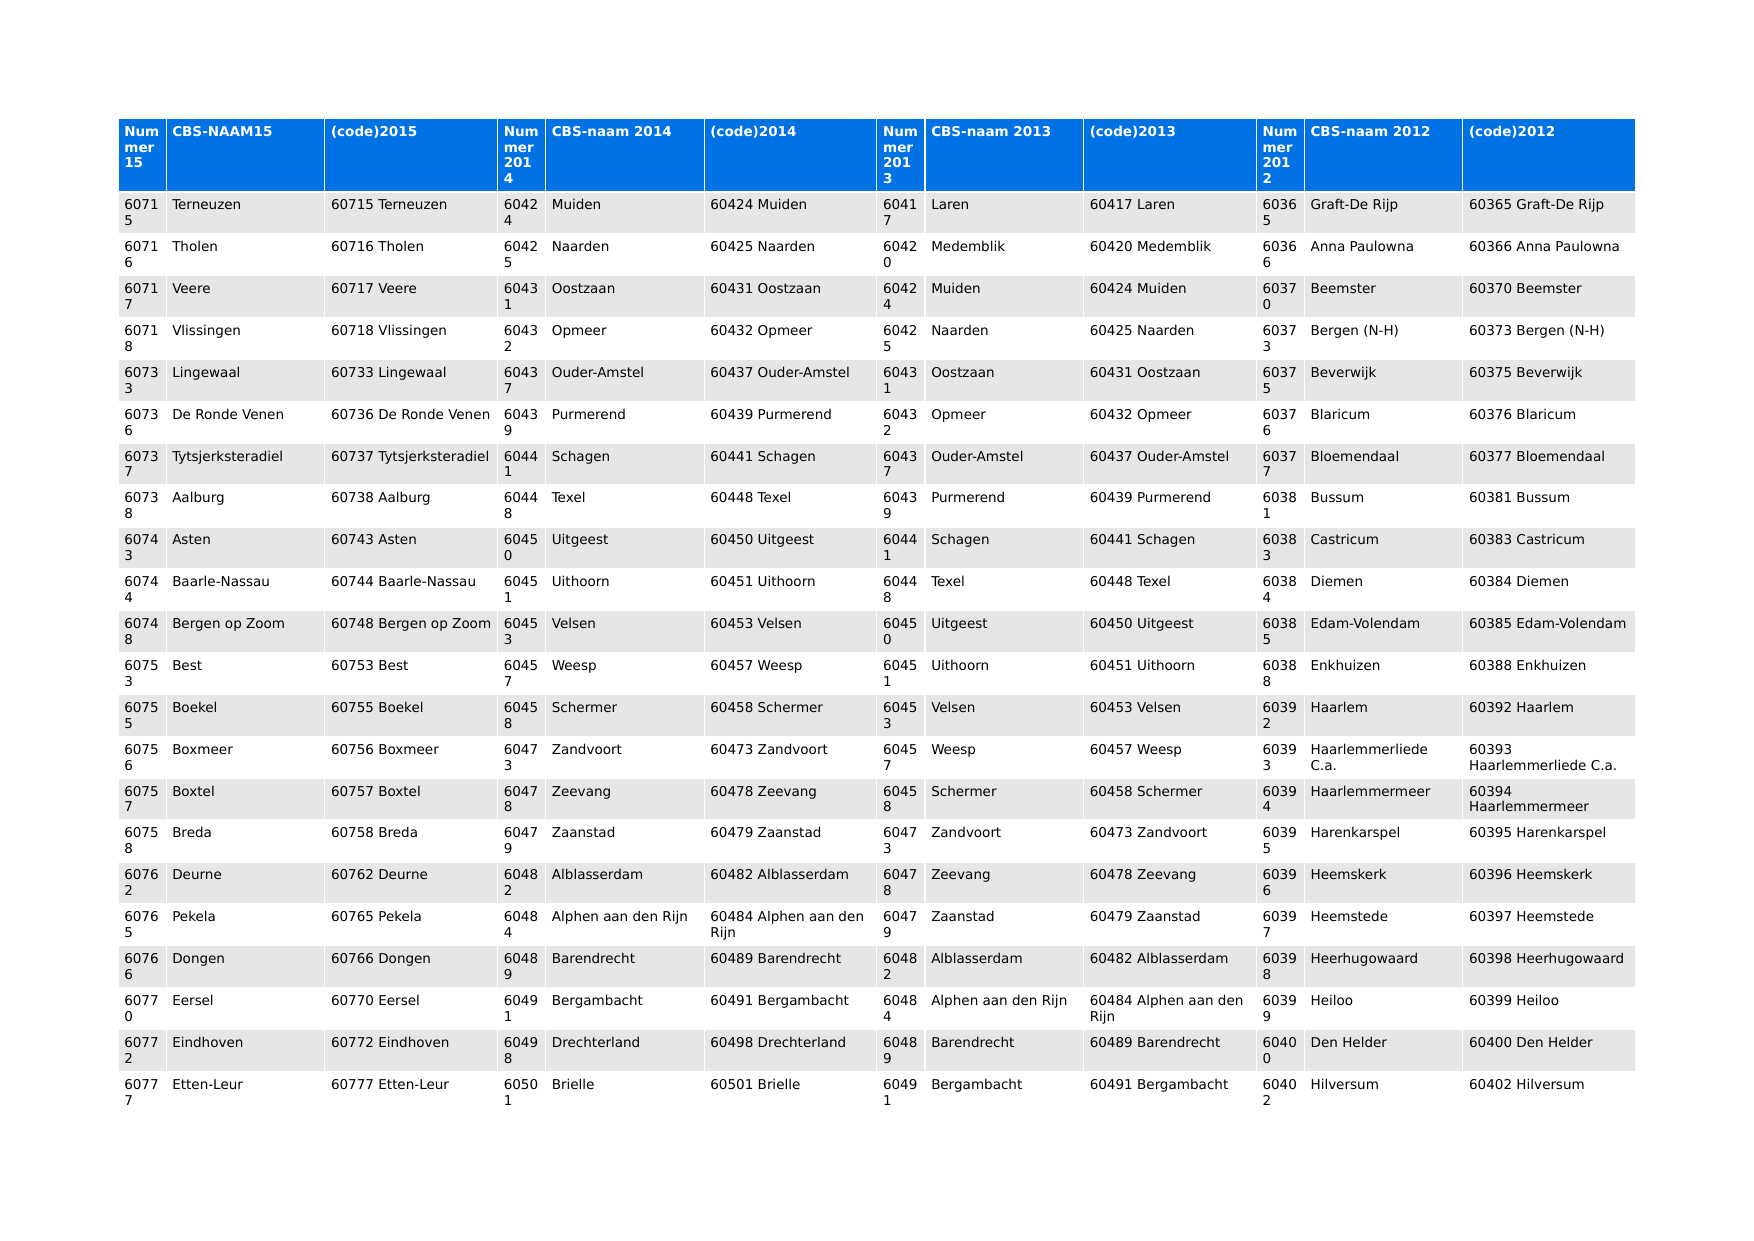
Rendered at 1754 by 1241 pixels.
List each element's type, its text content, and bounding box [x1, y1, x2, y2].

table_cell 60457 [877, 737, 924, 778]
table_header (code)2015 [325, 119, 497, 191]
table_cell 60718 [119, 318, 166, 359]
table_cell Breda [167, 821, 324, 861]
table_cell 60365 Graft-De Rijp [1463, 193, 1635, 233]
table_cell Enkhuizen [1305, 653, 1462, 694]
table_cell Veere [167, 276, 324, 317]
table_cell Alblasserdam [926, 946, 1083, 987]
table_cell Uitgeest [546, 528, 704, 568]
table_cell Laren [926, 193, 1083, 233]
table_cell Zaanstad [546, 821, 704, 861]
table_header Nummer 2012 [1257, 119, 1304, 191]
table_header (code)2012 [1463, 119, 1635, 191]
table_cell 60491 [877, 1072, 924, 1113]
table_cell 60765 Pekela [325, 904, 497, 945]
table_cell 60733 [119, 360, 166, 401]
table_cell 60457 Weesp [705, 653, 876, 694]
table_cell Texel [926, 569, 1083, 610]
table_cell 60441 Schagen [705, 444, 876, 484]
table_cell 60758 Breda [325, 821, 497, 861]
table_cell Asten [167, 528, 324, 568]
table_cell 60453 Velsen [1084, 695, 1256, 736]
table_cell 60396 Heemskerk [1463, 863, 1635, 903]
table_cell 60392 [1257, 695, 1304, 736]
table_cell 60385 Edam-Volendam [1463, 611, 1635, 652]
table_cell 60439 Purmerend [705, 402, 876, 443]
table_cell 60484 Alphen aan den Rijn [705, 904, 876, 945]
table_cell Deurne [167, 863, 324, 903]
table_cell 60482 [877, 946, 924, 987]
table_cell 60715 [119, 193, 166, 233]
table_cell 60772 Eindhoven [325, 1030, 497, 1071]
table_cell Beverwijk [1305, 360, 1462, 401]
table_cell Texel [546, 486, 704, 526]
table_cell 60482 [498, 863, 545, 903]
table_cell 60431 [877, 360, 924, 401]
table_header CBS-naam 2014 [546, 119, 704, 191]
table_cell 60753 Best [325, 653, 497, 694]
table_cell 60756 Boxmeer [325, 737, 497, 778]
table_cell 60439 [498, 402, 545, 443]
table_cell 60451 [498, 569, 545, 610]
table_cell 60393 [1257, 737, 1304, 778]
table_cell 60478 [877, 863, 924, 903]
table_cell 60451 Uithoorn [705, 569, 876, 610]
table_cell 60757 [119, 779, 166, 819]
table_cell 60373 Bergen (N-H) [1463, 318, 1635, 359]
table_cell Tytsjerksteradiel [167, 444, 324, 484]
table_cell 60482 Alblasserdam [1084, 946, 1256, 987]
table_cell Velsen [546, 611, 704, 652]
table_cell 60755 Boekel [325, 695, 497, 736]
table_cell Hilversum [1305, 1072, 1462, 1113]
table_cell 60370 [1257, 276, 1304, 317]
table_cell 60765 [119, 904, 166, 945]
table_cell 60437 [877, 444, 924, 484]
table_cell 60383 Castricum [1463, 528, 1635, 568]
table_cell Oostzaan [926, 360, 1083, 401]
table_cell 60398 Heerhugowaard [1463, 946, 1635, 987]
table_cell Bergen (N-H) [1305, 318, 1462, 359]
table_header (code)2013 [1084, 119, 1256, 191]
table_cell 60484 [498, 904, 545, 945]
table_cell 60451 Uithoorn [1084, 653, 1256, 694]
table_cell 60473 Zandvoort [1084, 821, 1256, 861]
table_cell 60420 [877, 234, 924, 275]
table_cell 60457 Weesp [1084, 737, 1256, 778]
table_cell Ouder-Amstel [546, 360, 704, 401]
table_cell 60397 Heemstede [1463, 904, 1635, 945]
table_cell 60755 [119, 695, 166, 736]
table_cell Opmeer [546, 318, 704, 359]
table_cell 60394 Haarlemmermeer [1463, 779, 1635, 819]
table_cell 60448 [877, 569, 924, 610]
table_cell Boekel [167, 695, 324, 736]
table_cell 60450 Uitgeest [705, 528, 876, 568]
table_cell 60448 [498, 486, 545, 526]
table_cell 60479 Zaanstad [705, 821, 876, 861]
table_cell Graft-De Rijp [1305, 193, 1462, 233]
table_cell 60375 [1257, 360, 1304, 401]
table_cell Terneuzen [167, 193, 324, 233]
table_cell Heiloo [1305, 988, 1462, 1029]
table_cell Tholen [167, 234, 324, 275]
table_cell 60424 Muiden [705, 193, 876, 233]
table_cell Velsen [926, 695, 1083, 736]
table_cell Uitgeest [926, 611, 1083, 652]
table_cell 60715 Terneuzen [325, 193, 497, 233]
table_cell Blaricum [1305, 402, 1462, 443]
table_cell Pekela [167, 904, 324, 945]
table_cell 60744 [119, 569, 166, 610]
table_cell Ouder-Amstel [926, 444, 1083, 484]
table_cell 60395 [1257, 821, 1304, 861]
table_cell Barendrecht [546, 946, 704, 987]
table_cell 60393 Haarlemmerliede C.a. [1463, 737, 1635, 778]
table_cell 60756 [119, 737, 166, 778]
table_cell 60383 [1257, 528, 1304, 568]
table_cell 60743 Asten [325, 528, 497, 568]
table_cell Eindhoven [167, 1030, 324, 1071]
table_cell Baarle-Nassau [167, 569, 324, 610]
table_cell Dongen [167, 946, 324, 987]
table_cell Aalburg [167, 486, 324, 526]
table_cell Edam-Volendam [1305, 611, 1462, 652]
table_header Nummer 15 [119, 119, 166, 191]
table_cell Opmeer [926, 402, 1083, 443]
table_cell Den Helder [1305, 1030, 1462, 1071]
table_cell 60381 Bussum [1463, 486, 1635, 526]
table_cell 60717 [119, 276, 166, 317]
table_cell 60388 [1257, 653, 1304, 694]
table_cell Drechterland [546, 1030, 704, 1071]
table_cell Beemster [1305, 276, 1462, 317]
table_cell 60439 Purmerend [1084, 486, 1256, 526]
table_cell 60478 Zeevang [1084, 863, 1256, 903]
table_cell Zeevang [926, 863, 1083, 903]
table_cell 60748 Bergen op Zoom [325, 611, 497, 652]
table_header CBS-naam 2012 [1305, 119, 1462, 191]
table_cell Etten-Leur [167, 1072, 324, 1113]
table_cell 60738 [119, 486, 166, 526]
table_cell Alphen aan den Rijn [546, 904, 704, 945]
table_cell 60451 [877, 653, 924, 694]
table_cell 60501 [498, 1072, 545, 1113]
table_cell 60457 [498, 653, 545, 694]
table_cell Bergen op Zoom [167, 611, 324, 652]
table_cell 60458 Schermer [705, 695, 876, 736]
table_cell 60431 Oostzaan [705, 276, 876, 317]
table_cell 60491 Bergambacht [705, 988, 876, 1029]
table_cell Schagen [926, 528, 1083, 568]
table_cell Purmerend [546, 402, 704, 443]
table_cell 60424 Muiden [1084, 276, 1256, 317]
table_cell 60450 Uitgeest [1084, 611, 1256, 652]
table_cell 60437 [498, 360, 545, 401]
table_cell 60417 [877, 193, 924, 233]
table_cell 60396 [1257, 863, 1304, 903]
table_cell Boxmeer [167, 737, 324, 778]
table_cell 60431 [498, 276, 545, 317]
table_cell 60744 Baarle-Nassau [325, 569, 497, 610]
table_cell 60448 Texel [705, 486, 876, 526]
table_cell 60398 [1257, 946, 1304, 987]
table_cell 60718 Vlissingen [325, 318, 497, 359]
table_cell 60424 [498, 193, 545, 233]
table_cell Bergambacht [546, 988, 704, 1029]
table_cell 60489 [877, 1030, 924, 1071]
table_cell Alblasserdam [546, 863, 704, 903]
table_cell 60491 Bergambacht [1084, 1072, 1256, 1113]
table_cell 60473 [498, 737, 545, 778]
table_cell 60417 Laren [1084, 193, 1256, 233]
table_cell 60366 Anna Paulowna [1463, 234, 1635, 275]
table_cell Weesp [546, 653, 704, 694]
table_cell 60762 Deurne [325, 863, 497, 903]
table_cell 60400 Den Helder [1463, 1030, 1635, 1071]
table_cell Vlissingen [167, 318, 324, 359]
table_cell 60757 Boxtel [325, 779, 497, 819]
table_cell Anna Paulowna [1305, 234, 1462, 275]
table_cell Heemstede [1305, 904, 1462, 945]
table_cell 60738 Aalburg [325, 486, 497, 526]
table_cell 60766 [119, 946, 166, 987]
table_cell 60453 [877, 695, 924, 736]
table_cell Heemskerk [1305, 863, 1462, 903]
table_cell Muiden [926, 276, 1083, 317]
table_cell 60425 Naarden [705, 234, 876, 275]
table_cell Purmerend [926, 486, 1083, 526]
table_cell 60453 Velsen [705, 611, 876, 652]
table_cell 60766 Dongen [325, 946, 497, 987]
table_cell 60733 Lingewaal [325, 360, 497, 401]
table_cell 60441 [498, 444, 545, 484]
table_cell Muiden [546, 193, 704, 233]
table_cell Uithoorn [546, 569, 704, 610]
table_cell 60448 Texel [1084, 569, 1256, 610]
table_cell Harenkarspel [1305, 821, 1462, 861]
table_cell Haarlemmermeer [1305, 779, 1462, 819]
table_cell 60432 [877, 402, 924, 443]
table_cell 60498 Drechterland [705, 1030, 876, 1071]
table_cell Schermer [926, 779, 1083, 819]
table_cell 60432 [498, 318, 545, 359]
table_cell Boxtel [167, 779, 324, 819]
table_cell 60375 Beverwijk [1463, 360, 1635, 401]
table_cell Uithoorn [926, 653, 1083, 694]
table_cell 60376 Blaricum [1463, 402, 1635, 443]
table_cell 60489 [498, 946, 545, 987]
table_cell 60437 Ouder-Amstel [1084, 444, 1256, 484]
table_cell 60424 [877, 276, 924, 317]
table_cell 60484 Alphen aan den Rijn [1084, 988, 1256, 1029]
table_cell 60441 Schagen [1084, 528, 1256, 568]
table_cell 60450 [877, 611, 924, 652]
table_cell Brielle [546, 1072, 704, 1113]
table_cell 60458 [877, 779, 924, 819]
table_cell 60717 Veere [325, 276, 497, 317]
table_cell Bergambacht [926, 1072, 1083, 1113]
table_cell 60473 Zandvoort [705, 737, 876, 778]
table_header (code)2014 [705, 119, 876, 191]
table_cell 60473 [877, 821, 924, 861]
table_cell Zandvoort [546, 737, 704, 778]
table_cell 60716 [119, 234, 166, 275]
table_cell 60737 [119, 444, 166, 484]
table_header Nummer 2013 [877, 119, 924, 191]
table_cell 60736 De Ronde Venen [325, 402, 497, 443]
table_cell Castricum [1305, 528, 1462, 568]
table_cell 60441 [877, 528, 924, 568]
table_cell Medemblik [926, 234, 1083, 275]
table_cell 60425 Naarden [1084, 318, 1256, 359]
table_cell 60425 [498, 234, 545, 275]
table_cell 60384 [1257, 569, 1304, 610]
table_cell Zeevang [546, 779, 704, 819]
table_cell Lingewaal [167, 360, 324, 401]
table_cell 60479 [498, 821, 545, 861]
table_cell Oostzaan [546, 276, 704, 317]
table_cell Naarden [546, 234, 704, 275]
table_cell 60377 Bloemendaal [1463, 444, 1635, 484]
table_cell 60377 [1257, 444, 1304, 484]
table_cell Diemen [1305, 569, 1462, 610]
table_cell 60450 [498, 528, 545, 568]
table_cell 60777 Etten-Leur [325, 1072, 497, 1113]
table_cell 60770 [119, 988, 166, 1029]
table_cell 60373 [1257, 318, 1304, 359]
table_cell Barendrecht [926, 1030, 1083, 1071]
table_cell 60758 [119, 821, 166, 861]
table_cell Weesp [926, 737, 1083, 778]
table_cell 60489 Barendrecht [705, 946, 876, 987]
table_cell 60498 [498, 1030, 545, 1071]
table_cell Best [167, 653, 324, 694]
table_cell 60484 [877, 988, 924, 1029]
table_cell 60402 Hilversum [1463, 1072, 1635, 1113]
table_cell 60439 [877, 486, 924, 526]
table_cell 60478 [498, 779, 545, 819]
table_cell Eersel [167, 988, 324, 1029]
table_cell 60736 [119, 402, 166, 443]
table_cell 60395 Harenkarspel [1463, 821, 1635, 861]
table_cell Schagen [546, 444, 704, 484]
table_cell 60365 [1257, 193, 1304, 233]
table_cell 60753 [119, 653, 166, 694]
table_cell Bloemendaal [1305, 444, 1462, 484]
table_cell 60432 Opmeer [1084, 402, 1256, 443]
table_cell Zandvoort [926, 821, 1083, 861]
table_cell 60458 [498, 695, 545, 736]
table_cell 60388 Enkhuizen [1463, 653, 1635, 694]
table_cell 60716 Tholen [325, 234, 497, 275]
table_cell 60777 [119, 1072, 166, 1113]
table_cell 60458 Schermer [1084, 779, 1256, 819]
table_cell 60478 Zeevang [705, 779, 876, 819]
table_cell Haarlemmerliede C.a. [1305, 737, 1462, 778]
table_cell 60453 [498, 611, 545, 652]
table_cell Bussum [1305, 486, 1462, 526]
table_cell 60482 Alblasserdam [705, 863, 876, 903]
table_cell 60376 [1257, 402, 1304, 443]
table_cell 60399 [1257, 988, 1304, 1029]
table_cell 60748 [119, 611, 166, 652]
table_cell De Ronde Venen [167, 402, 324, 443]
table_cell Naarden [926, 318, 1083, 359]
table_cell 60399 Heiloo [1463, 988, 1635, 1029]
table_header Nummer 2014 [498, 119, 545, 191]
table_cell 60772 [119, 1030, 166, 1071]
table_cell 60420 Medemblik [1084, 234, 1256, 275]
table_cell 60762 [119, 863, 166, 903]
table_header CBS-naam 2013 [926, 119, 1083, 191]
table_cell 60385 [1257, 611, 1304, 652]
table_cell 60366 [1257, 234, 1304, 275]
table_cell 60743 [119, 528, 166, 568]
table_cell 60384 Diemen [1463, 569, 1635, 610]
table_cell 60392 Haarlem [1463, 695, 1635, 736]
table_cell 60737 Tytsjerksteradiel [325, 444, 497, 484]
table_cell 60381 [1257, 486, 1304, 526]
table_cell 60394 [1257, 779, 1304, 819]
table_cell 60400 [1257, 1030, 1304, 1071]
table_cell 60489 Barendrecht [1084, 1030, 1256, 1071]
table_header CBS-NAAM15 [167, 119, 324, 191]
table_cell 60370 Beemster [1463, 276, 1635, 317]
table_cell 60437 Ouder-Amstel [705, 360, 876, 401]
table_cell 60491 [498, 988, 545, 1029]
table_cell Schermer [546, 695, 704, 736]
table_cell 60425 [877, 318, 924, 359]
table_cell 60479 Zaanstad [1084, 904, 1256, 945]
table_cell 60479 [877, 904, 924, 945]
table_cell 60397 [1257, 904, 1304, 945]
table_cell 60501 Brielle [705, 1072, 876, 1113]
table_cell 60770 Eersel [325, 988, 497, 1029]
table_cell Zaanstad [926, 904, 1083, 945]
table_cell Alphen aan den Rijn [926, 988, 1083, 1029]
table_cell Heerhugowaard [1305, 946, 1462, 987]
table_cell 60402 [1257, 1072, 1304, 1113]
table_cell 60431 Oostzaan [1084, 360, 1256, 401]
table_cell Haarlem [1305, 695, 1462, 736]
table_cell 60432 Opmeer [705, 318, 876, 359]
